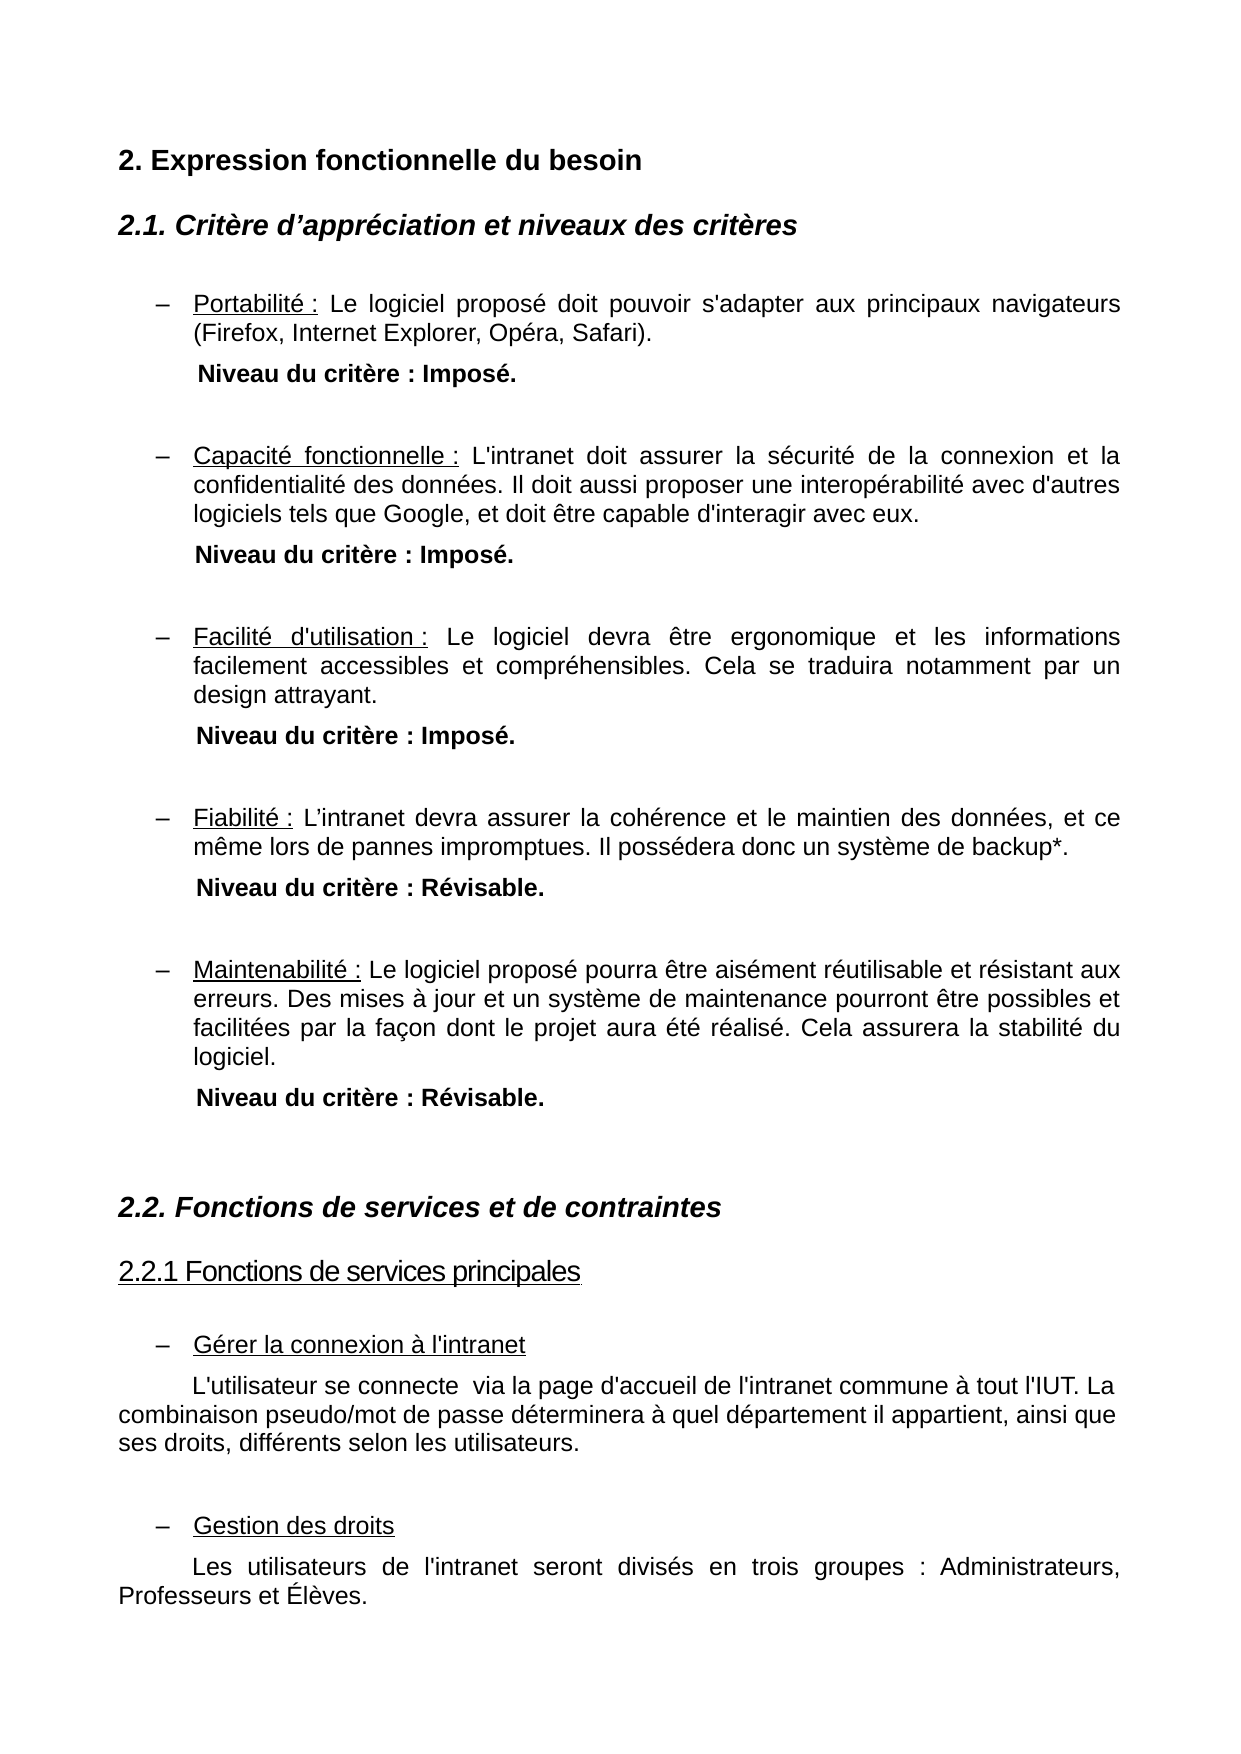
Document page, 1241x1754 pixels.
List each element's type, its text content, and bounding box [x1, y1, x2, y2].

text Les utilisateurs de l'intranet seront divisés en trois groupes : Administrateurs, Professeurs et Élèves. [118, 1552, 1122, 1609]
text L'utilisateur se connecte via la page d'accueil de l'intranet commune à tout l'IUT. La combinaison pseudo/mot de passe déterminera à quel département il appartient, ainsi que ses droits, différents selon les utilisateurs. [118, 1371, 1122, 1457]
list Portabilité : Le logiciel proposé doit pouvoir s'adapter aux principaux navigateurs (Firefox, Internet Explorer, Opéra, Safari). [156, 289, 1122, 346]
subtitle 2.2.1 Fonctions de services principales [118, 1255, 1122, 1288]
text Niveau du critère : Imposé. [197, 359, 1122, 388]
subtitle 2.2. Fonctions de services et de contraintes [118, 1190, 1122, 1224]
text Niveau du critère : Révisable. [196, 1083, 1122, 1112]
subtitle 2.1. Critère d’appréciation et niveaux des critères [118, 208, 1122, 241]
subtitle 2. Expression fonctionnelle du besoin [118, 143, 1122, 177]
text Niveau du critère : Imposé. [196, 721, 1122, 750]
list Gestion des droits [156, 1511, 1122, 1539]
list Facilité d'utilisation : Le logiciel devra être ergonomique et les informations facilement accessibles et compréhensibles. Cela se traduira notamment par un design attrayant. [156, 622, 1122, 708]
list Capacité fonctionnelle : L'intranet doit assurer la sécurité de la connexion et la confidentialité des données. Il doit aussi proposer une interopérabilité avec d'autres logiciels tels que Google, et doit être capable d'interagir avec eux. [156, 441, 1122, 527]
text Niveau du critère : Imposé. [194, 540, 1122, 569]
list Gérer la connexion à l'intranet [156, 1329, 1122, 1358]
text Niveau du critère : Révisable. [196, 873, 1122, 902]
list Fiabilité : L’intranet devra assurer la cohérence et le maintien des données, et ce même lors de pannes impromptues. Il possédera donc un système de backup*. [156, 803, 1122, 861]
list Maintenabilité : Le logiciel proposé pourra être aisément réutilisable et résistant aux erreurs. Des mises à jour et un système de maintenance pourront être possibles et facilitées par la façon dont le projet aura été réalisé. Cela assurera la stabilité du logiciel. [156, 956, 1122, 1071]
